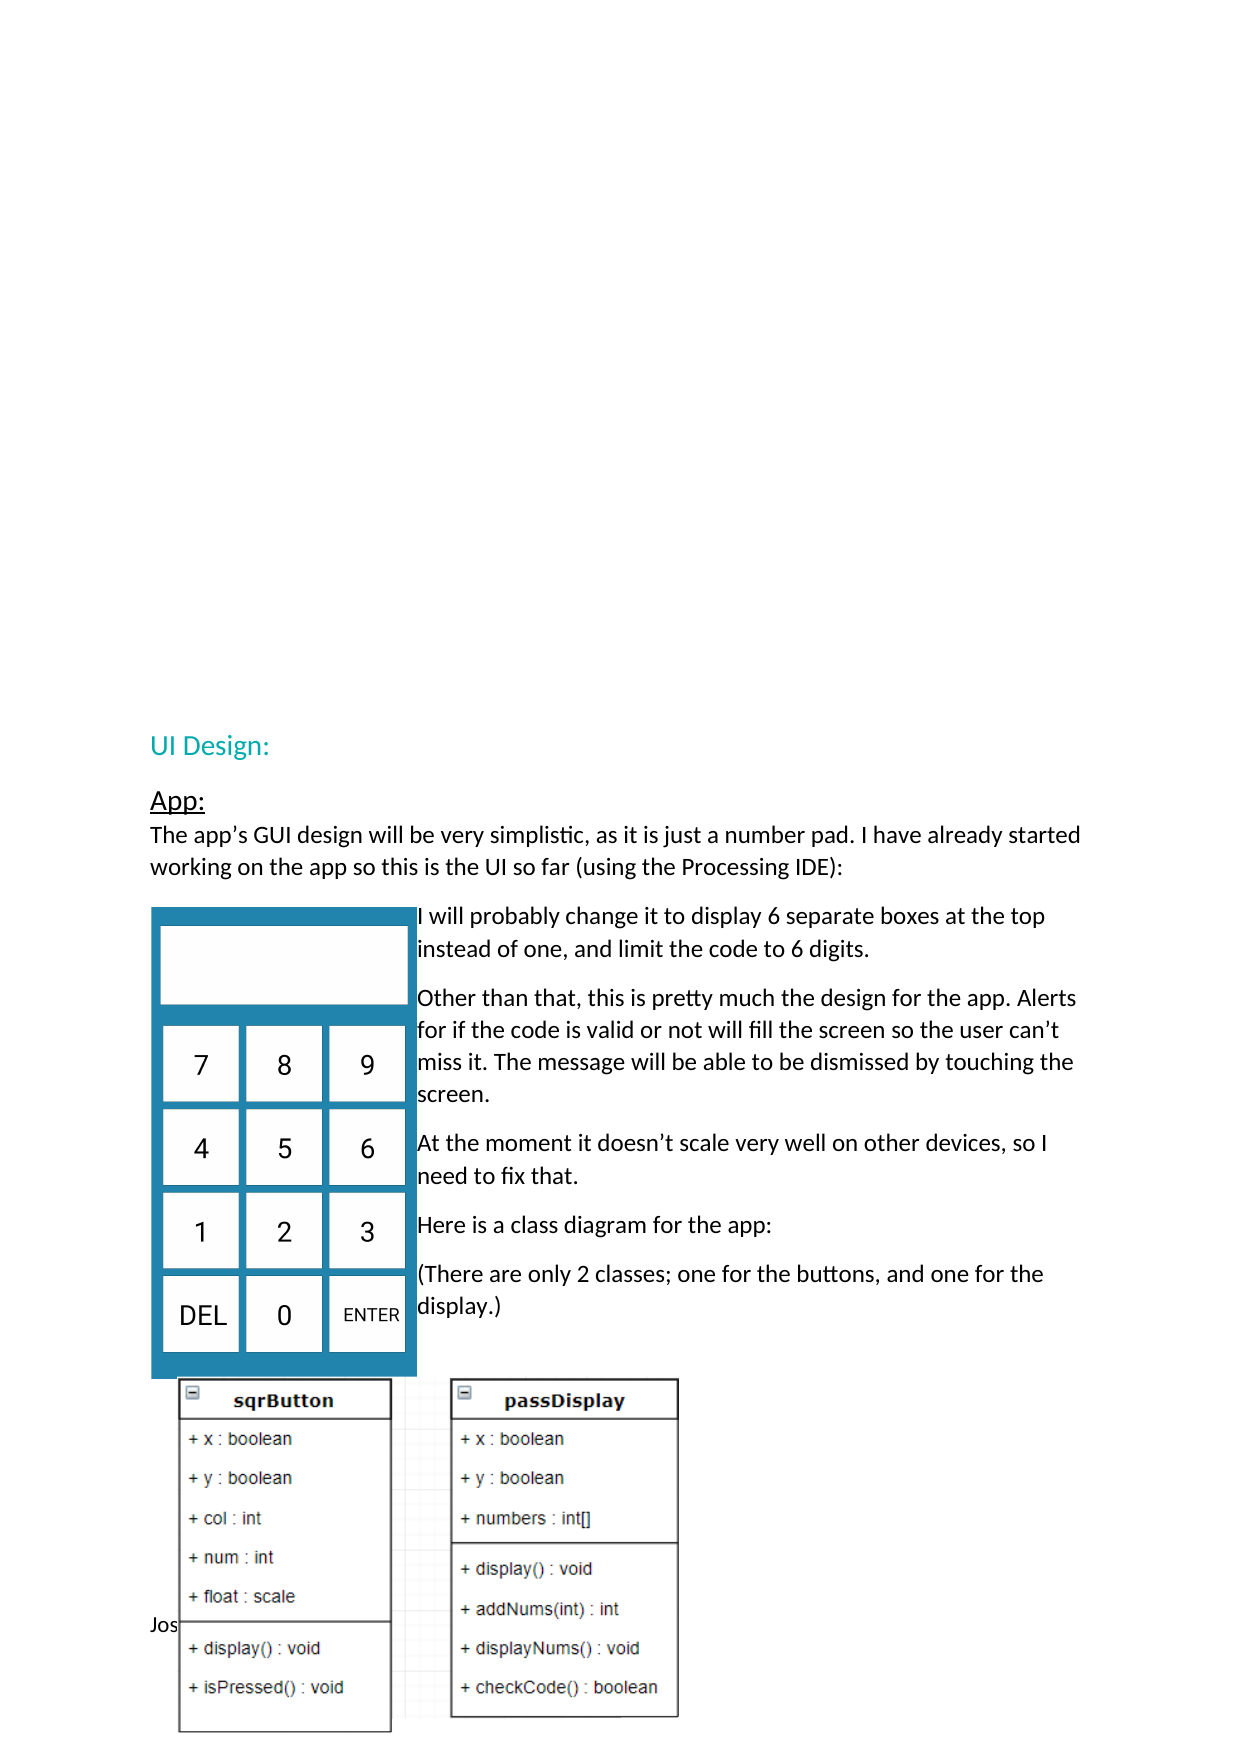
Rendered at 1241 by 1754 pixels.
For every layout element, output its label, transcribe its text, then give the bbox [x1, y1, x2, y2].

text (There are only 2 classes; one for the buttons, and one for the display.) [417, 1258, 1090, 1321]
text Other than that, this is pretty much the design for the app. Alerts for if the code is valid or not will fill the screen so the user can’t miss it. The message will be able to be dismissed by touching the screen. [417, 982, 1090, 1109]
text UI Design: [150, 727, 1090, 763]
text Here is a class diagram for the app: [417, 1209, 1090, 1239]
text I will probably change it to display 6 separate boxes at the top instead of one, and limit the code to 6 digits. [150, 901, 1090, 963]
text At the moment it doesn’t scale very well on other devices, so I need to fix that. [417, 1128, 1090, 1190]
text App: The app’s GUI design will be very simplistic, as it is just a number pad. I have already started working on the app so this is the UI so far (using the Processing IDE): [150, 782, 1090, 882]
